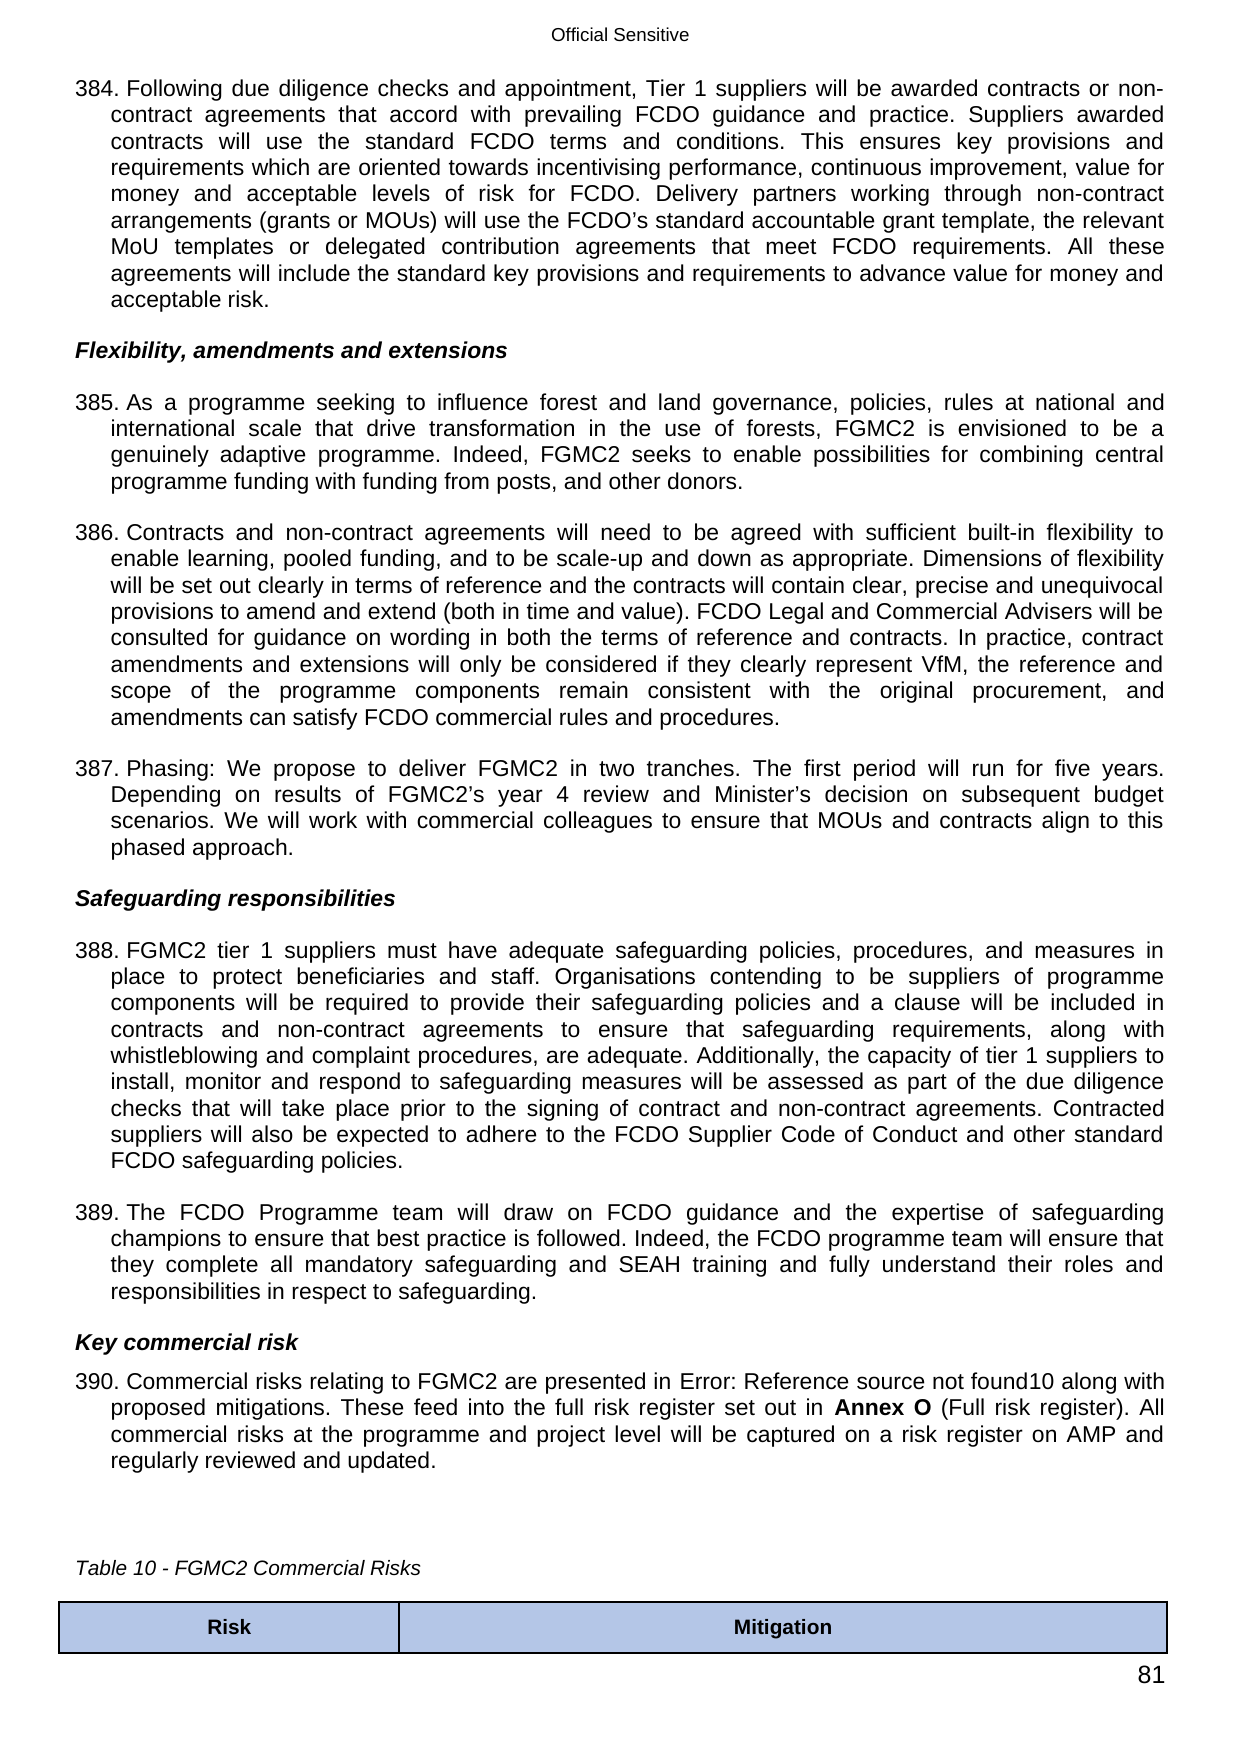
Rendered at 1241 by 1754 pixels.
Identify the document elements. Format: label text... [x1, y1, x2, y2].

text Key commercial risk [75, 1329, 1165, 1356]
text Table 10 - FGMC2 Commercial Risks [75, 1556, 1165, 1580]
list As a programme seeking to influence forest and land governance, policies, rules at national and international scale that drive transformation in the use of forests, FGMC2 is envisioned to be a genuinely adaptive programme. Indeed, FGMC2 seeks to enable possibilities for combining central programme funding with funding from posts, and other donors. [75, 388, 1165, 494]
list Contracts and non-contract agreements will need to be agreed with sufficient built-in flexibility to enable learning, pooled funding, and to be scale-up and down as appropriate. Dimensions of flexibility will be set out clearly in terms of reference and the contracts will contain clear, precise and unequivocal provisions to amend and extend (both in time and value). FCDO Legal and Commercial Advisers will be consulted for guidance on wording in both the terms of reference and contracts. In practice, contract amendments and extensions will only be considered if they clearly represent VfM, the reference and scope of the programme components remain consistent with the original procurement, and amendments can satisfy FCDO commercial rules and procedures. [75, 519, 1165, 730]
list Phasing: We propose to deliver FGMC2 in two tranches. The first period will run for five years. Depending on results of FGMC2’s year 4 review and Minister’s decision on subsequent budget scenarios. We will work with commercial colleagues to ensure that MOUs and contracts align to this phased approach. [75, 755, 1165, 860]
list The FCDO Programme team will draw on FCDO guidance and the expertise of safeguarding champions to ensure that best practice is followed. Indeed, the FCDO programme team will ensure that they complete all mandatory safeguarding and SEAH training and fully understand their roles and responsibilities in respect to safeguarding. [75, 1199, 1165, 1304]
subtitle Safeguarding responsibilities [75, 885, 1165, 912]
subtitle Flexibility, amendments and extensions [75, 337, 1165, 363]
table_header Mitigation [400, 1603, 1166, 1652]
list FGMC2 tier 1 suppliers must have adequate safeguarding policies, procedures, and measures in place to protect beneficiaries and staff. Organisations contending to be suppliers of programme components will be required to provide their safeguarding policies and a clause will be included in contracts and non-contract agreements to ensure that safeguarding requirements, along with whistleblowing and complaint procedures, are adequate. Additionally, the capacity of tier 1 suppliers to install, monitor and respond to safeguarding measures will be assessed as part of the due diligence checks that will take place prior to the signing of contract and non-contract agreements. Contracted suppliers will also be expected to adhere to the FCDO Supplier Code of Conduct and other standard FCDO safeguarding policies. [75, 937, 1165, 1174]
table_header Risk [60, 1603, 398, 1652]
list Commercial risks relating to FGMC2 are presented in 10 along with proposed mitigations. These feed into the full risk register set out in Annex O (Full risk register). All commercial risks at the programme and project level will be captured on a risk register on AMP and regularly reviewed and updated. [75, 1368, 1165, 1473]
list Following due diligence checks and appointment, Tier 1 suppliers will be awarded contracts or non-contract agreements that accord with prevailing FCDO guidance and practice. Suppliers awarded contracts will use the standard FCDO terms and conditions. This ensures key provisions and requirements which are oriented towards incentivising performance, continuous improvement, value for money and acceptable levels of risk for FCDO. Delivery partners working through non-contract arrangements (grants or MOUs) will use the FCDO’s standard accountable grant template, the relevant MoU templates or delegated contribution agreements that meet FCDO requirements. All these agreements will include the standard key provisions and requirements to advance value for money and acceptable risk. [75, 75, 1165, 312]
